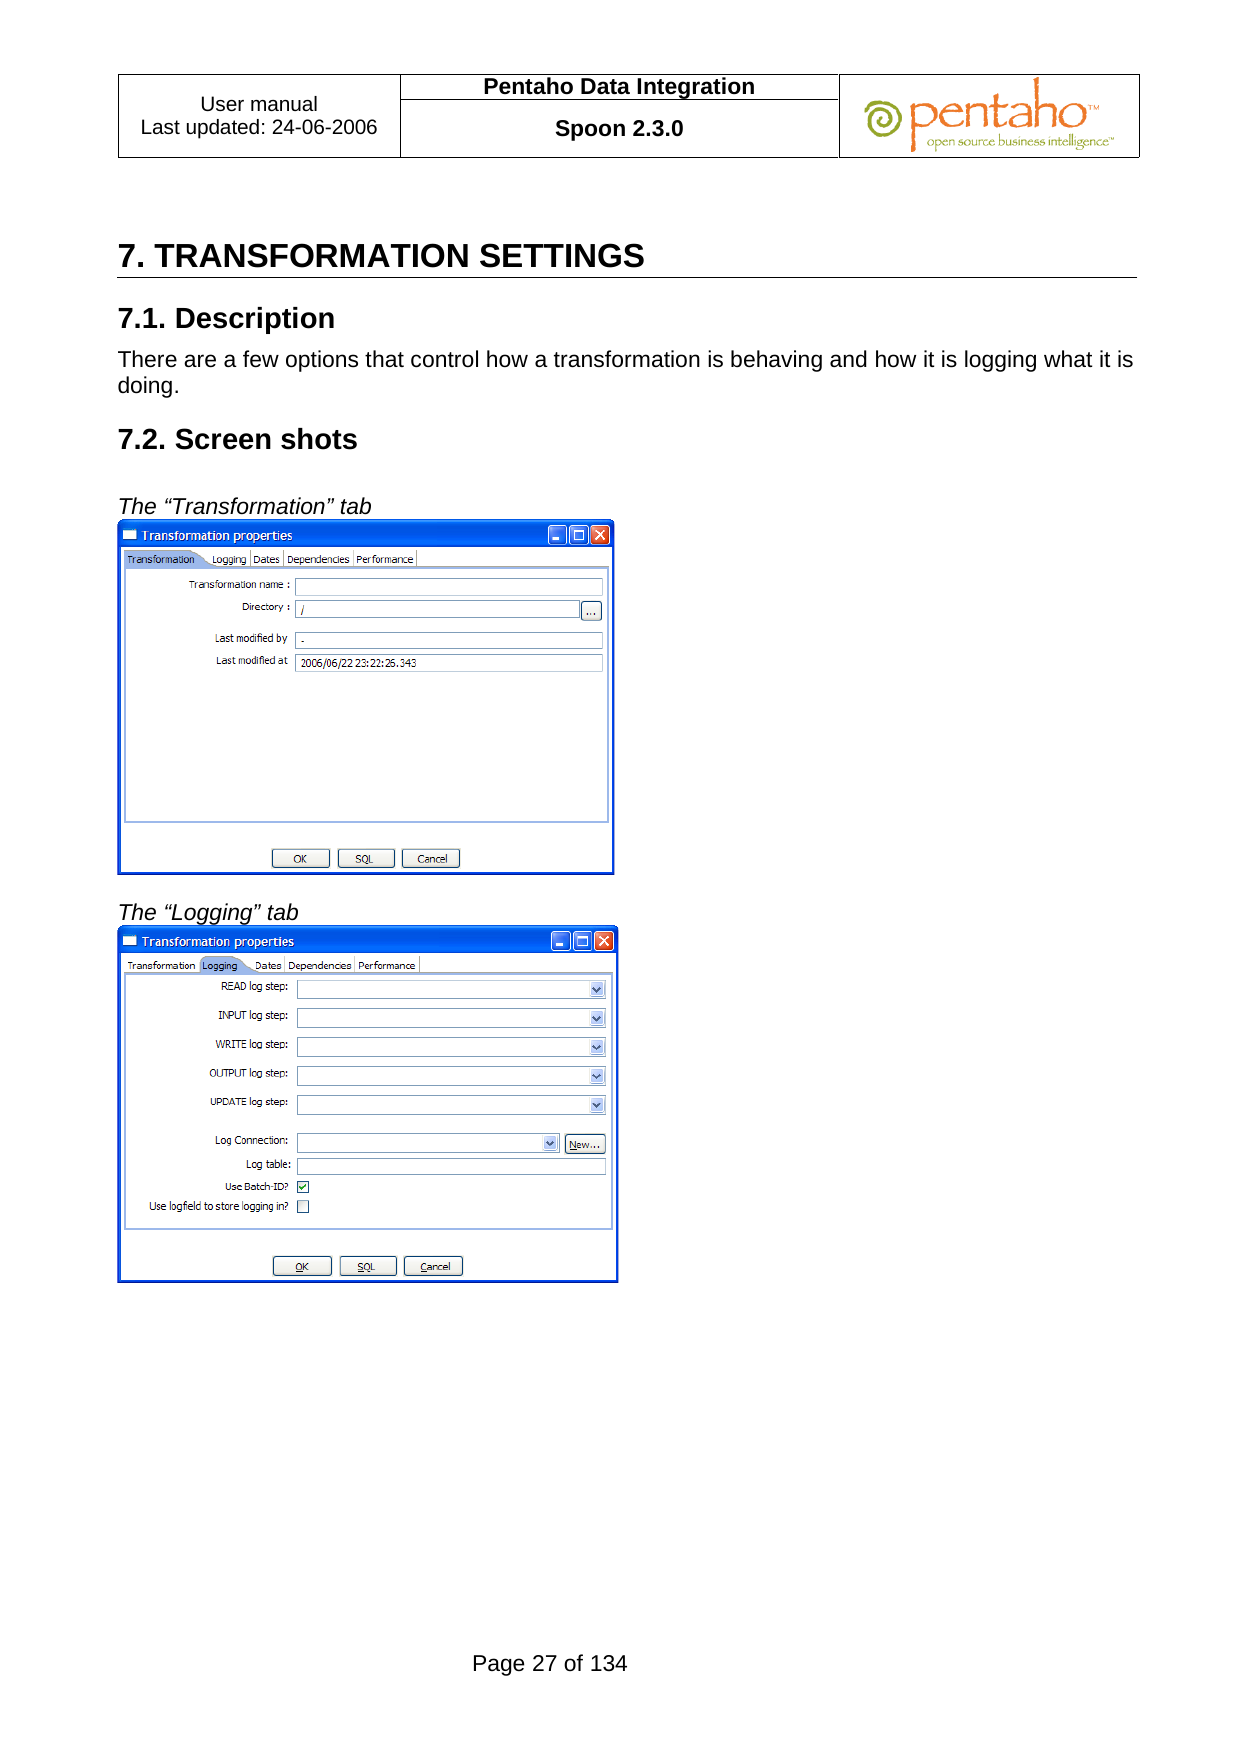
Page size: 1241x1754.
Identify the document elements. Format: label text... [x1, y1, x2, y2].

picture [117, 925, 619, 1283]
text The “Transformation” tab [117, 494, 1137, 519]
subtitle Description [117, 302, 1137, 334]
subtitle Screen shots [117, 423, 1137, 456]
text The “Logging” tab [117, 900, 1137, 925]
subtitle Transformation settings [117, 238, 1137, 277]
text There are a few options that control how a transformation is behaving and how it is logging what it is doing. [117, 347, 1137, 398]
picture [117, 519, 615, 875]
